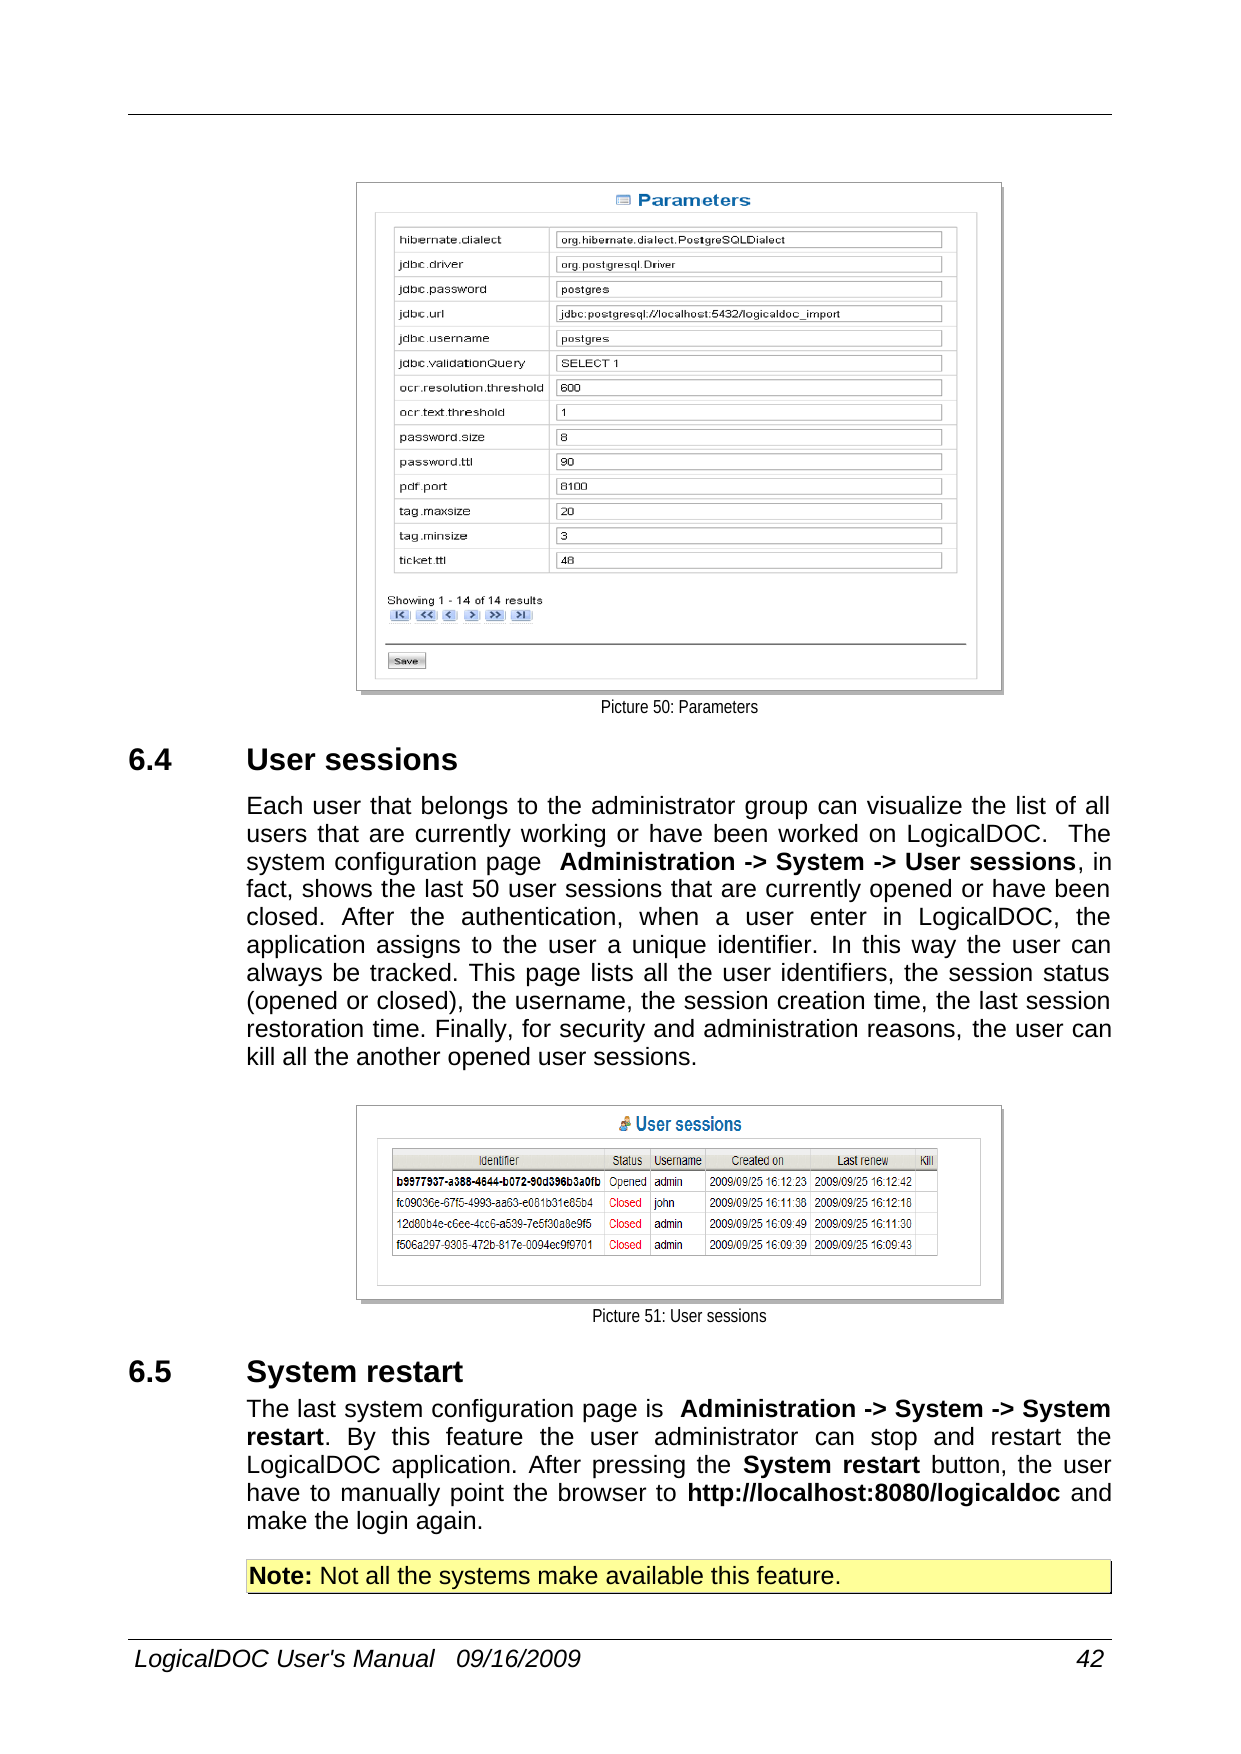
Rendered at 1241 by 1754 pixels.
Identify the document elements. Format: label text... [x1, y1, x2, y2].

text The last system configuration page is Administration -> System -> System restart. By this feature the user administrator can stop and restart the LogicalDOC application. After pressing the System restart button, the user have to manually point the browser to http://localhost:8080/logicaldoc and make the login again. [246, 1395, 1112, 1534]
subtitle User sessions [128, 150, 1112, 777]
list Picture 51: User sessions [356, 1300, 1002, 1327]
subtitle System restart [128, 1096, 1112, 1388]
text Each user that belongs to the administrator group can visualize the list of all users that are currently working or have been worked on LogicalDOC. The system configuration page Administration -> System -> User sessions, in fact, shows the last 50 user sessions that are currently opened or have been closed. After the authentication, when a user enter in LogicalDOC, the application assigns to the user a unique identifier. In this way the user can always be tracked. This page lists all the user identifiers, the session status (opened or closed), the username, the session creation time, the last session restoration time. Finally, for security and administration reasons, the user can kill all the another opened user sessions. [246, 792, 1112, 1071]
text Note: Not all the systems make available this feature. [247, 1560, 1110, 1592]
list Picture 50: Parameters [356, 691, 1002, 717]
